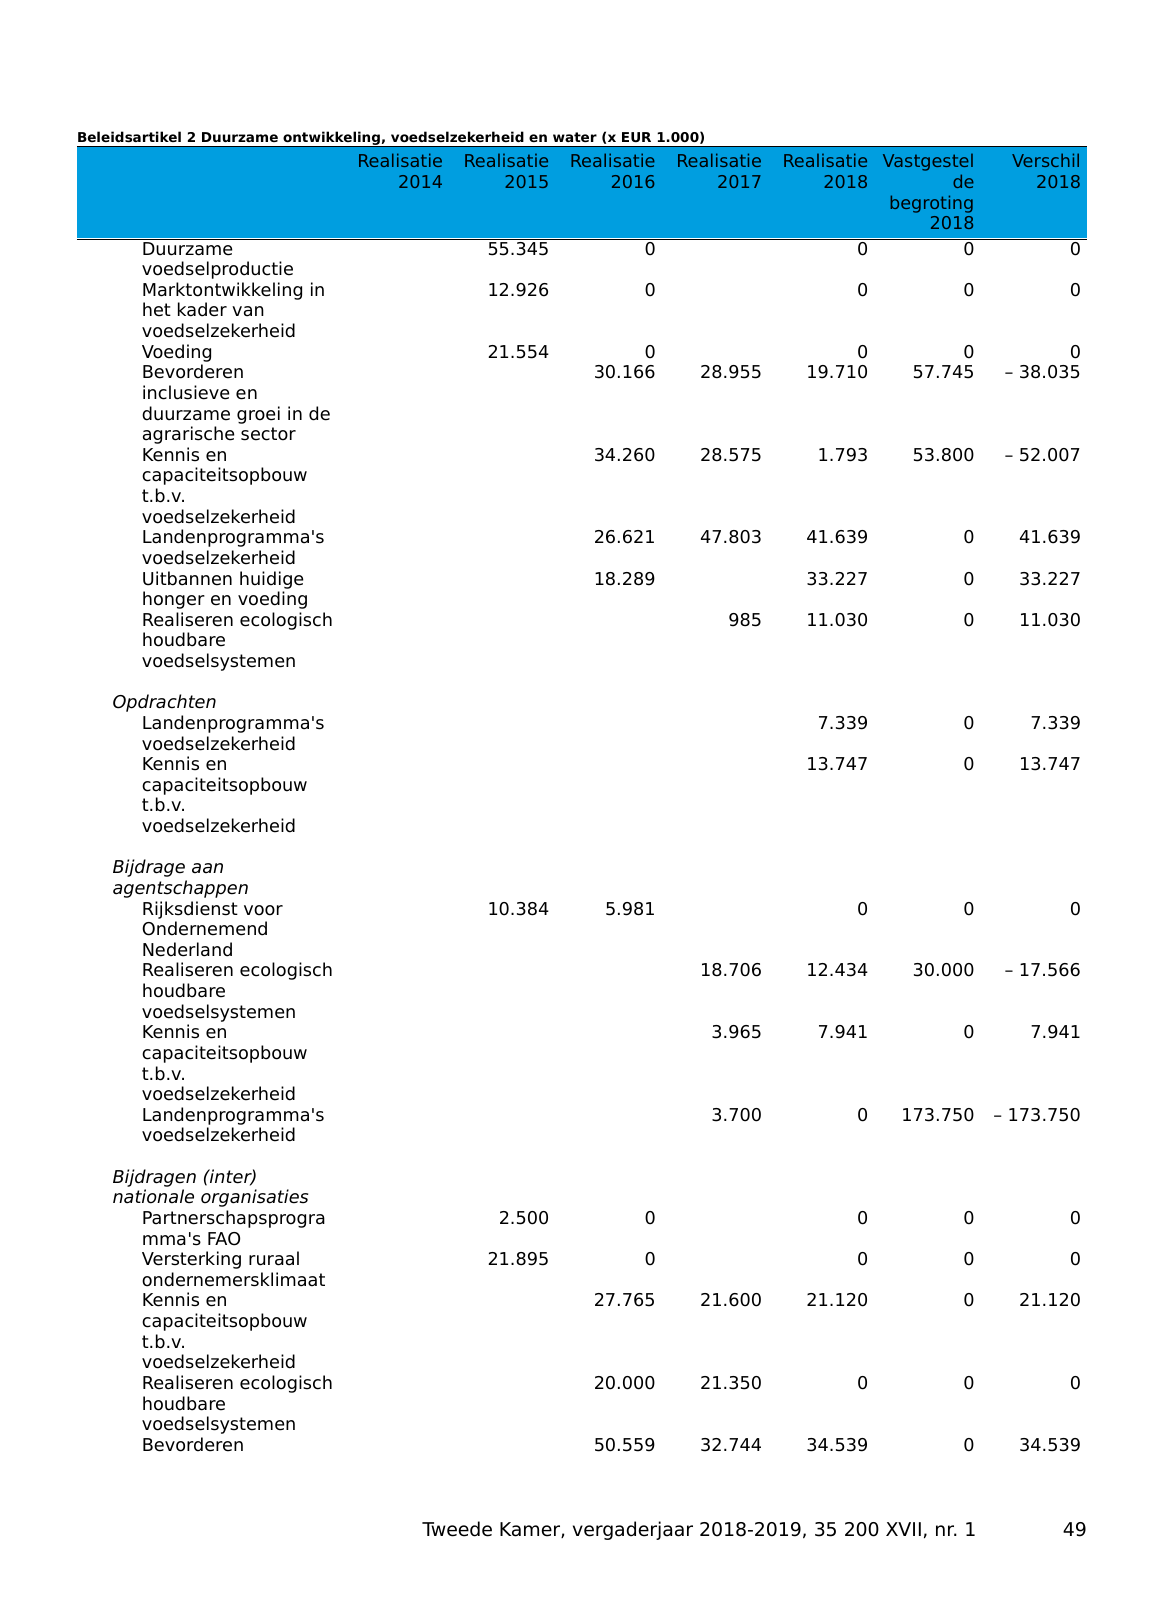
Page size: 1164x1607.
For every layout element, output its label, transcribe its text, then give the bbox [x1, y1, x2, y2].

table_cell [77, 692, 106, 713]
table_cell 13.747 [768, 754, 874, 837]
table_cell [449, 1146, 555, 1167]
table_cell [343, 1022, 449, 1105]
table_cell [768, 672, 874, 692]
table_cell [136, 837, 342, 857]
table_cell 3.965 [661, 1022, 768, 1105]
table_cell [77, 362, 106, 445]
table_cell – 173.750 [980, 1105, 1087, 1146]
table_cell [77, 1022, 106, 1105]
table_cell [661, 569, 768, 610]
table_cell 1.793 [768, 445, 874, 527]
table_cell Kennis en capaciteitsopbouw t.b.v. voedselzekerheid [136, 1290, 342, 1373]
table_cell Partnerschapsprogramma's FAO [136, 1208, 342, 1249]
table_cell 30.166 [555, 362, 661, 445]
table_cell Marktontwikkeling in het kader van voedselzekerheid [136, 280, 342, 342]
table_cell 57.745 [874, 362, 980, 445]
table_cell [77, 342, 106, 362]
table_cell 0 [555, 342, 661, 362]
table_cell 7.339 [980, 713, 1087, 754]
table_cell [449, 713, 555, 754]
table_cell [661, 1146, 768, 1167]
table_cell [77, 837, 106, 857]
table_cell 0 [874, 1435, 980, 1455]
table_cell 0 [874, 280, 980, 342]
table_cell 47.803 [661, 527, 768, 568]
table_cell [661, 1208, 768, 1249]
table_cell 32.744 [661, 1435, 768, 1455]
table_cell 41.639 [768, 527, 874, 568]
table_cell [106, 342, 136, 362]
table_cell [661, 899, 768, 960]
table_cell [980, 692, 1087, 713]
table_cell [874, 1146, 980, 1167]
table_cell [555, 1105, 661, 1146]
table_cell 21.120 [768, 1290, 874, 1373]
table_cell [980, 857, 1087, 898]
table_cell 2.500 [449, 1208, 555, 1249]
table_cell [343, 527, 449, 568]
table_cell [136, 1146, 342, 1167]
table_cell 18.706 [661, 960, 768, 1022]
table_cell [343, 240, 449, 280]
table_cell [874, 692, 980, 713]
table_cell [343, 899, 449, 960]
table_cell [449, 960, 555, 1022]
table_cell [106, 1146, 136, 1167]
table_cell 0 [555, 240, 661, 280]
table_cell [661, 857, 768, 898]
table_cell 0 [768, 899, 874, 960]
table_cell [661, 240, 768, 280]
table_cell 7.941 [980, 1022, 1087, 1105]
table_cell [661, 280, 768, 342]
table_cell 0 [768, 342, 874, 362]
table_cell 0 [768, 1105, 874, 1146]
table_cell [77, 240, 106, 280]
table_cell 33.227 [768, 569, 874, 610]
table_cell 20.000 [555, 1373, 661, 1435]
table_cell [343, 1105, 449, 1146]
table_cell [343, 1146, 449, 1167]
table_cell 55.345 [449, 240, 555, 280]
table_cell Verschil 2018 [980, 147, 1087, 238]
table_cell 0 [980, 899, 1087, 960]
table_cell [106, 1022, 136, 1105]
table_cell 3.700 [661, 1105, 768, 1146]
table_cell 12.926 [449, 280, 555, 342]
table_header Beleidsartikel 2 Duurzame ontwikkeling, voedselzekerheid en water (x EUR 1.000) [77, 130, 1087, 146]
table_cell [768, 1167, 874, 1208]
table_cell [343, 569, 449, 610]
table_cell [449, 692, 555, 713]
table_cell 0 [768, 280, 874, 342]
table_cell [343, 280, 449, 342]
table_cell 11.030 [768, 610, 874, 672]
table_cell [980, 1146, 1087, 1167]
table_cell 21.554 [449, 342, 555, 362]
table_cell [343, 1373, 449, 1435]
table_cell Realiseren ecologisch houdbare voedselsystemen [136, 1373, 342, 1435]
table_cell [449, 1167, 555, 1208]
table_cell 0 [874, 899, 980, 960]
table_cell [77, 1435, 106, 1455]
table_cell [555, 692, 661, 713]
table_cell 0 [555, 280, 661, 342]
table_cell Bijdragen (inter) nationale organisaties [106, 1167, 342, 1208]
table_cell [661, 672, 768, 692]
table_cell 28.575 [661, 445, 768, 527]
table_cell [874, 1167, 980, 1208]
table_cell [449, 857, 555, 898]
table_cell [343, 672, 449, 692]
table_cell 21.600 [661, 1290, 768, 1373]
table_cell [106, 960, 136, 1022]
table_cell [661, 692, 768, 713]
table_cell [768, 837, 874, 857]
table_cell [106, 1105, 136, 1146]
table_cell [449, 837, 555, 857]
table_cell [555, 713, 661, 754]
table_cell 7.941 [768, 1022, 874, 1105]
table_cell [77, 1290, 106, 1373]
table_cell 18.289 [555, 569, 661, 610]
table_cell [77, 147, 342, 238]
table_cell Uitbannen huidige honger en voeding [136, 569, 342, 610]
table_cell [77, 899, 106, 960]
table_cell [343, 1249, 449, 1290]
table_cell [77, 445, 106, 527]
table_cell [106, 754, 136, 837]
table_cell 7.339 [768, 713, 874, 754]
table_cell [106, 1249, 136, 1290]
table_cell 34.260 [555, 445, 661, 527]
table_cell [661, 754, 768, 837]
table_cell [106, 899, 136, 960]
table_cell [768, 692, 874, 713]
table_cell 0 [874, 240, 980, 280]
table_cell [555, 960, 661, 1022]
table_cell [343, 837, 449, 857]
table_cell 0 [874, 713, 980, 754]
table_cell [77, 569, 106, 610]
table_cell [106, 569, 136, 610]
table_cell 0 [980, 342, 1087, 362]
table_cell Vastgestelde begroting 2018 [874, 147, 980, 238]
table_cell 33.227 [980, 569, 1087, 610]
table_cell [77, 960, 106, 1022]
table_cell 0 [874, 569, 980, 610]
table_cell 0 [874, 527, 980, 568]
table_cell [980, 837, 1087, 857]
table_cell Duurzame voedselproductie [136, 240, 342, 280]
table_cell 41.639 [980, 527, 1087, 568]
table_cell Bevorderen inclusieve en duurzame groei in de agrarische sector [136, 362, 342, 445]
table_cell [106, 527, 136, 568]
table_cell [661, 1249, 768, 1290]
table_cell [555, 1167, 661, 1208]
table_cell [343, 692, 449, 713]
table_cell [77, 527, 106, 568]
table_cell 0 [768, 1208, 874, 1249]
table_cell – 17.566 [980, 960, 1087, 1022]
table_cell 27.765 [555, 1290, 661, 1373]
table_cell [106, 672, 136, 692]
table_cell [343, 960, 449, 1022]
table_cell [555, 754, 661, 837]
table_cell Realisatie 2016 [555, 147, 661, 238]
table_cell [106, 713, 136, 754]
table_cell 0 [874, 1208, 980, 1249]
table_cell – 38.035 [980, 362, 1087, 445]
table_cell [449, 1373, 555, 1435]
table_cell [106, 280, 136, 342]
table_cell Bijdrage aan agentschappen [106, 857, 342, 898]
table_cell [77, 1105, 106, 1146]
table_cell [980, 672, 1087, 692]
table_cell 50.559 [555, 1435, 661, 1455]
table_cell [449, 1105, 555, 1146]
table_cell 0 [874, 610, 980, 672]
table_cell 5.981 [555, 899, 661, 960]
table_cell 28.955 [661, 362, 768, 445]
table_cell [343, 610, 449, 672]
table_cell – 52.007 [980, 445, 1087, 527]
table_cell [449, 754, 555, 837]
table_cell [106, 610, 136, 672]
table_cell [77, 1373, 106, 1435]
table_cell [343, 713, 449, 754]
table_cell [449, 445, 555, 527]
table_cell 0 [874, 342, 980, 362]
table_cell [343, 342, 449, 362]
table_cell 0 [555, 1249, 661, 1290]
table_cell 0 [874, 1373, 980, 1435]
table_cell [77, 1249, 106, 1290]
table_cell [449, 362, 555, 445]
table_cell [661, 1167, 768, 1208]
table_cell [77, 754, 106, 837]
table_cell [106, 240, 136, 280]
table_cell [449, 527, 555, 568]
table_cell 0 [980, 1373, 1087, 1435]
table_cell [768, 1146, 874, 1167]
table_cell 0 [768, 240, 874, 280]
table_cell [77, 857, 106, 898]
table_cell [343, 1290, 449, 1373]
table_cell 985 [661, 610, 768, 672]
table_cell [555, 1146, 661, 1167]
table_cell Landenprogramma's voedselzekerheid [136, 1105, 342, 1146]
table_cell [874, 857, 980, 898]
table_cell 0 [768, 1249, 874, 1290]
table_cell 21.120 [980, 1290, 1087, 1373]
table_cell Rijksdienst voor Ondernemend Nederland [136, 899, 342, 960]
table_cell 0 [980, 1208, 1087, 1249]
table_cell 0 [980, 1249, 1087, 1290]
table_cell [343, 1167, 449, 1208]
table_cell [77, 1167, 106, 1208]
table_cell Realiseren ecologisch houdbare voedselsystemen [136, 960, 342, 1022]
table_cell [106, 1373, 136, 1435]
table_cell [343, 1435, 449, 1455]
table_cell [449, 569, 555, 610]
table_cell [106, 362, 136, 445]
table_cell [661, 342, 768, 362]
table_cell [874, 672, 980, 692]
table_cell [77, 1208, 106, 1249]
table_cell [449, 672, 555, 692]
table_cell [136, 672, 342, 692]
table_cell [661, 713, 768, 754]
table_cell Realiseren ecologisch houdbare voedselsystemen [136, 610, 342, 672]
table_cell [343, 445, 449, 527]
table_cell [77, 610, 106, 672]
table_cell 0 [768, 1373, 874, 1435]
table_cell [343, 1208, 449, 1249]
table_cell 19.710 [768, 362, 874, 445]
table_cell [449, 1435, 555, 1455]
table_cell 11.030 [980, 610, 1087, 672]
table_cell 173.750 [874, 1105, 980, 1146]
table_cell [77, 713, 106, 754]
table_cell Realisatie 2015 [449, 147, 555, 238]
table_cell 12.434 [768, 960, 874, 1022]
table_cell [555, 672, 661, 692]
table_cell [106, 837, 136, 857]
table_cell Kennis en capaciteitsopbouw t.b.v. voedselzekerheid [136, 1022, 342, 1105]
table_cell Kennis en capaciteitsopbouw t.b.v. voedselzekerheid [136, 445, 342, 527]
table_cell 13.747 [980, 754, 1087, 837]
table_cell Versterking ruraal ondernemersklimaat [136, 1249, 342, 1290]
table_cell 21.350 [661, 1373, 768, 1435]
table_cell [874, 837, 980, 857]
table_cell [555, 857, 661, 898]
table_cell Voeding [136, 342, 342, 362]
table_cell [343, 754, 449, 837]
table_cell Opdrachten [106, 692, 342, 713]
table_cell [555, 610, 661, 672]
table_cell 34.539 [980, 1435, 1087, 1455]
table_cell [77, 1146, 106, 1167]
table_cell 0 [874, 1249, 980, 1290]
table_cell [77, 672, 106, 692]
table_cell Kennis en capaciteitsopbouw t.b.v. voedselzekerheid [136, 754, 342, 837]
table_cell [106, 445, 136, 527]
table_cell Bevorderen [136, 1435, 342, 1455]
table_cell 53.800 [874, 445, 980, 527]
table_cell [343, 857, 449, 898]
table_cell Realisatie 2014 [343, 147, 449, 238]
table_cell 0 [874, 1022, 980, 1105]
table_cell 30.000 [874, 960, 980, 1022]
table_cell [555, 837, 661, 857]
table_cell 26.621 [555, 527, 661, 568]
table_cell Realisatie 2018 [768, 147, 874, 238]
table_cell 0 [980, 280, 1087, 342]
table_cell Landenprogramma's voedselzekerheid [136, 527, 342, 568]
table_cell 0 [980, 240, 1087, 280]
table_cell 10.384 [449, 899, 555, 960]
table_cell [555, 1022, 661, 1105]
table_cell [768, 857, 874, 898]
table_cell 0 [555, 1208, 661, 1249]
table_cell [106, 1435, 136, 1455]
table_cell [343, 362, 449, 445]
table_cell [449, 1290, 555, 1373]
table_cell [449, 1022, 555, 1105]
table_cell 21.895 [449, 1249, 555, 1290]
table_cell [661, 837, 768, 857]
table_cell 0 [874, 1290, 980, 1373]
table_cell [106, 1290, 136, 1373]
table_cell 0 [874, 754, 980, 837]
table_cell [77, 280, 106, 342]
table_cell [449, 610, 555, 672]
table_cell [106, 1208, 136, 1249]
table_cell Landenprogramma's voedselzekerheid [136, 713, 342, 754]
table_cell Realisatie 2017 [661, 147, 768, 238]
table_cell 34.539 [768, 1435, 874, 1455]
table_cell [980, 1167, 1087, 1208]
